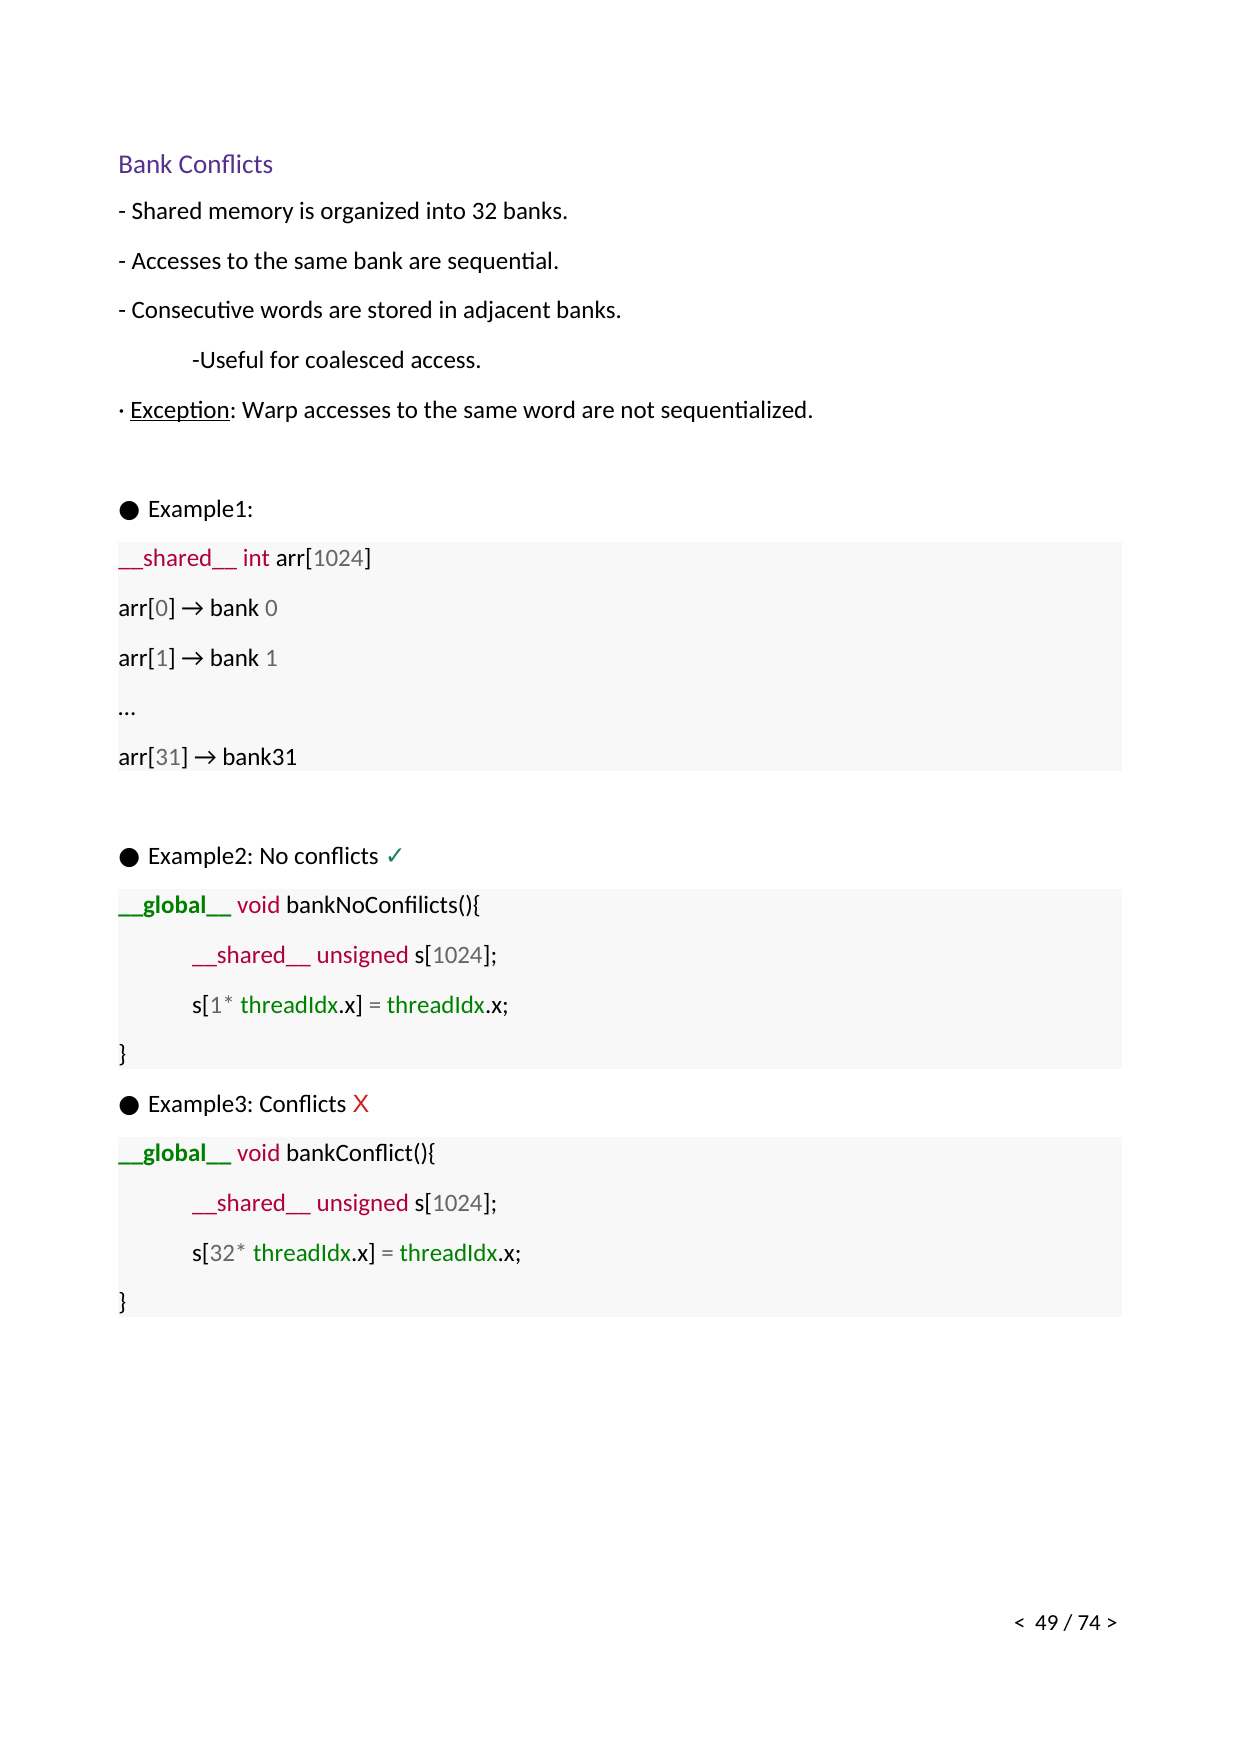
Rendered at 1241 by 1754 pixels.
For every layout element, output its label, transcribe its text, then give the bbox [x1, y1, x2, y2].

text ● Example1: [118, 493, 1122, 523]
text ● Example2: No conflicts ✓ [118, 840, 1122, 871]
text __global__ void bankConflict(){ [118, 1137, 1122, 1168]
text s[1* threadIdx.x] = threadIdx.x; [118, 989, 1122, 1019]
text __shared__ unsigned s[1024]; [118, 1187, 1122, 1218]
text } [118, 1286, 1122, 1317]
text arr[0] → bank 0 [118, 592, 1122, 623]
text __global__ void bankNoConfilicts(){ [118, 889, 1122, 920]
subtitle Bank Conflicts [118, 148, 1122, 181]
text -Useful for coalesced access. [118, 344, 1122, 375]
text __shared__ int arr[1024] [118, 542, 1122, 573]
text ● Example3: Conflicts X [118, 1088, 1122, 1118]
text } [118, 1038, 1122, 1069]
text - Consecutive words are stored in adjacent banks. [118, 294, 1122, 325]
text · Exception: Warp accesses to the same word are not sequentialized. [118, 394, 1122, 424]
text arr[1] → bank 1 [118, 642, 1122, 672]
text s[32* threadIdx.x] = threadIdx.x; [118, 1237, 1122, 1267]
text - Shared memory is organized into 32 banks. [118, 195, 1122, 226]
text arr[31] → bank31 [118, 741, 1122, 771]
text - Accesses to the same bank are sequential. [118, 245, 1122, 276]
text … [118, 691, 1122, 722]
text __shared__ unsigned s[1024]; [118, 939, 1122, 970]
